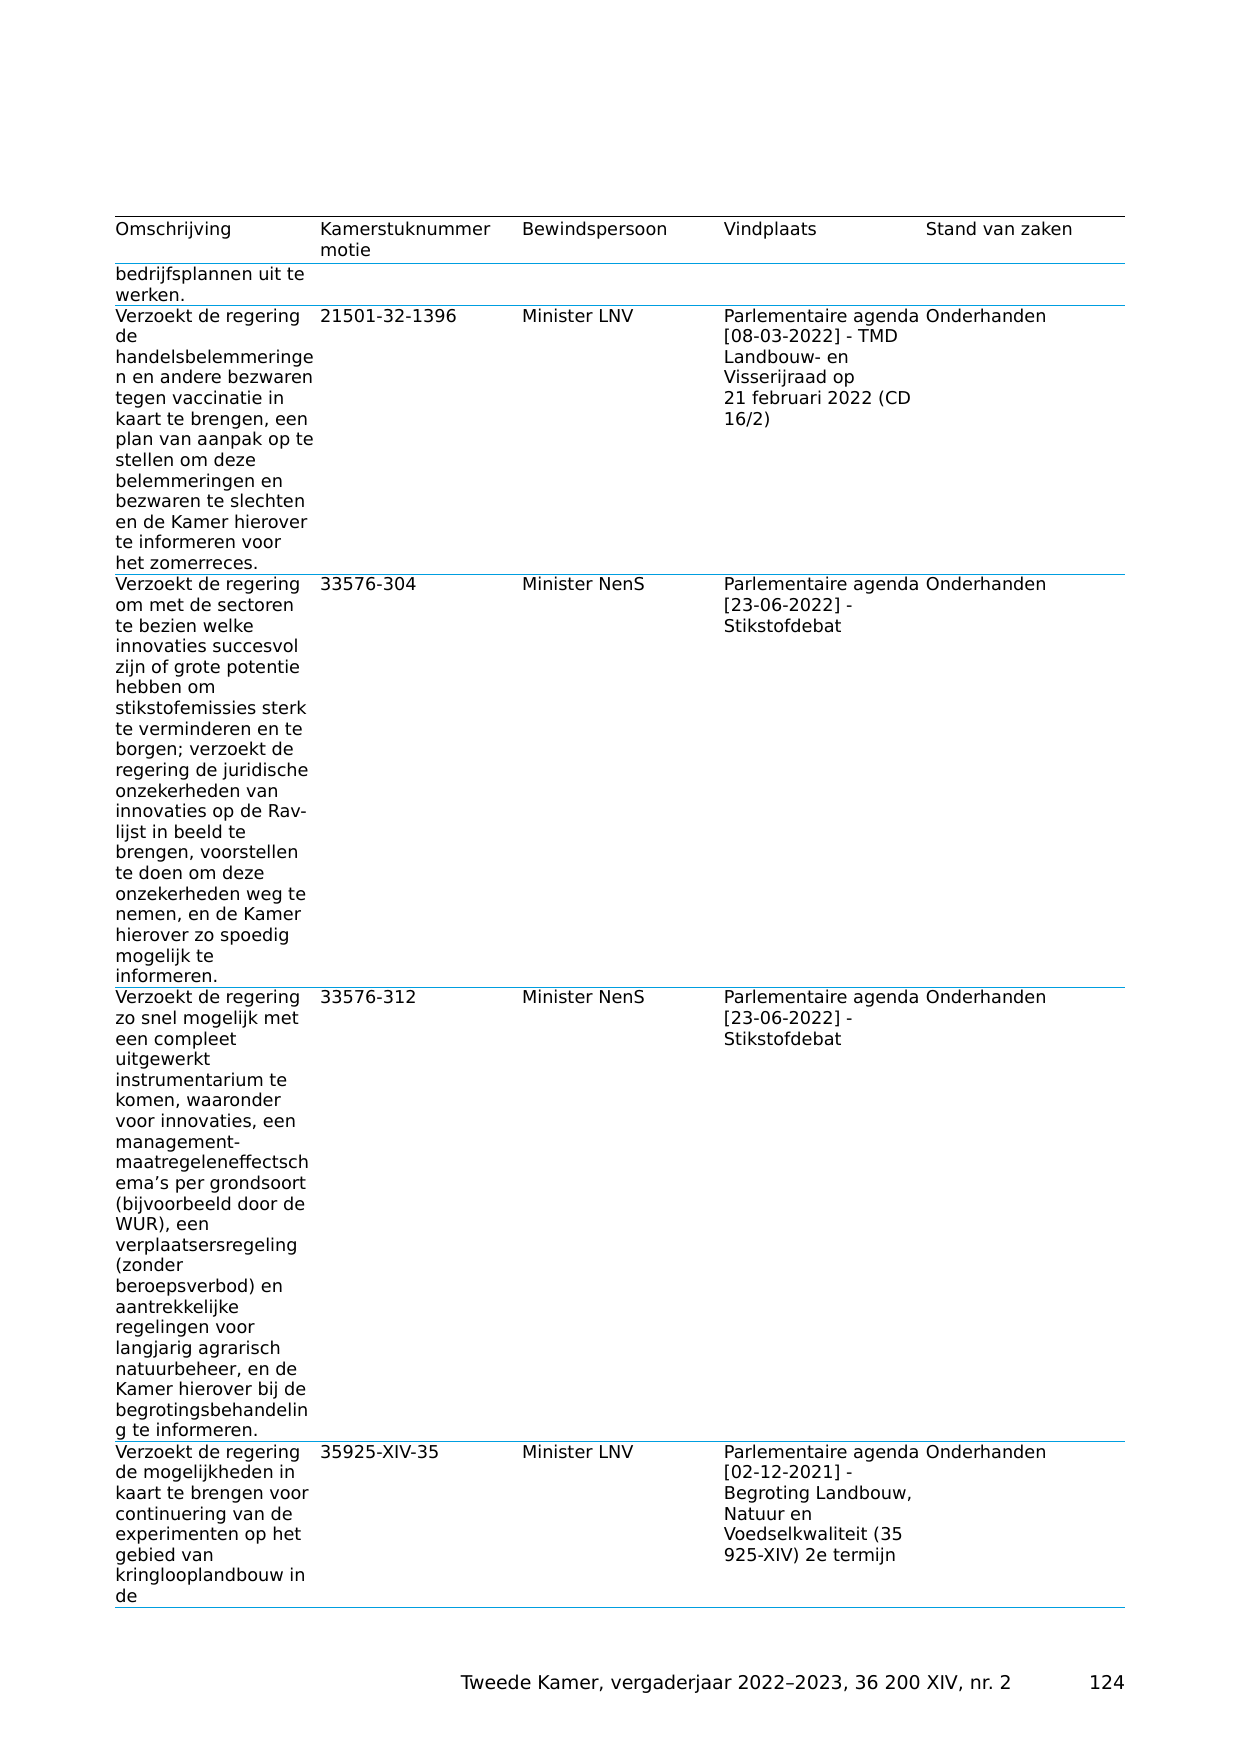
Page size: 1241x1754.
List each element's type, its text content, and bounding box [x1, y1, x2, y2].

table_cell [317, 264, 519, 305]
table_cell Parlementaire agenda [23-06-2022] - Stikstofdebat [721, 575, 923, 987]
table_cell Parlementaire agenda [02-12-2021] - Begroting Landbouw, Natuur en Voedselkwaliteit (35 925-XIV) 2e termijn [721, 1442, 923, 1607]
table_cell Bewindspersoon [519, 217, 721, 263]
table_cell Verzoekt de regering de mogelijkheden in kaart te brengen voor continuering van de experimenten op het gebied van kringlooplandbouw in de [115, 1442, 317, 1607]
table_cell Verzoekt de regering zo snel mogelijk met een compleet uitgewerkt instrumentarium te komen, waaronder voor innovaties, een management-maatregeleneffectschema’s per grondsoort (bijvoorbeeld door de WUR), een verplaatsersregeling (zonder beroepsverbod) en aantrekkelijke regelingen voor langjarig agrarisch natuurbeheer, en de Kamer hierover bij de begrotingsbehandeling te informeren. [115, 988, 317, 1441]
table_cell 33576-312 [317, 988, 519, 1441]
table_cell Omschrijving [115, 217, 317, 263]
table_cell Onderhanden [923, 575, 1125, 987]
table_cell Vindplaats [721, 217, 923, 263]
table_cell 33576-304 [317, 575, 519, 987]
table_cell Minister NenS [519, 575, 721, 987]
table_cell Parlementaire agenda [08-03-2022] - TMD Landbouw- en Visserijraad op 21 februari 2022 (CD 16/2) [721, 306, 923, 574]
table_cell 21501-32-1396 [317, 306, 519, 574]
table_cell Minister LNV [519, 306, 721, 574]
table_cell [519, 264, 721, 305]
table_cell Onderhanden [923, 988, 1125, 1441]
table_cell Minister LNV [519, 1442, 721, 1607]
table_cell Parlementaire agenda [23-06-2022] - Stikstofdebat [721, 988, 923, 1441]
table_cell Kamerstuknummer motie [317, 217, 519, 263]
table_cell Verzoekt de regering om met de sectoren te bezien welke innovaties succesvol zijn of grote potentie hebben om stikstofemissies sterk te verminderen en te borgen; verzoekt de regering de juridische onzekerheden van innovaties op de Rav-lijst in beeld te brengen, voorstellen te doen om deze onzekerheden weg te nemen, en de Kamer hierover zo spoedig mogelijk te informeren. [115, 575, 317, 987]
table_cell bedrijfsplannen uit te werken. [115, 264, 317, 305]
table_cell Stand van zaken [923, 217, 1125, 263]
table_cell Verzoekt de regering de handelsbelemmeringen en andere bezwaren tegen vaccinatie in kaart te brengen, een plan van aanpak op te stellen om deze belemmeringen en bezwaren te slechten en de Kamer hierover te informeren voor het zomerreces. [115, 306, 317, 574]
table_cell [923, 264, 1125, 305]
table_cell Onderhanden [923, 306, 1125, 574]
table_cell Onderhanden [923, 1442, 1125, 1607]
table_cell [721, 264, 923, 305]
table_header Door de Staten-Generaal aanvaarde moties [115, 191, 1125, 216]
table_cell Minister NenS [519, 988, 721, 1441]
table_cell 35925-XIV-35 [317, 1442, 519, 1607]
